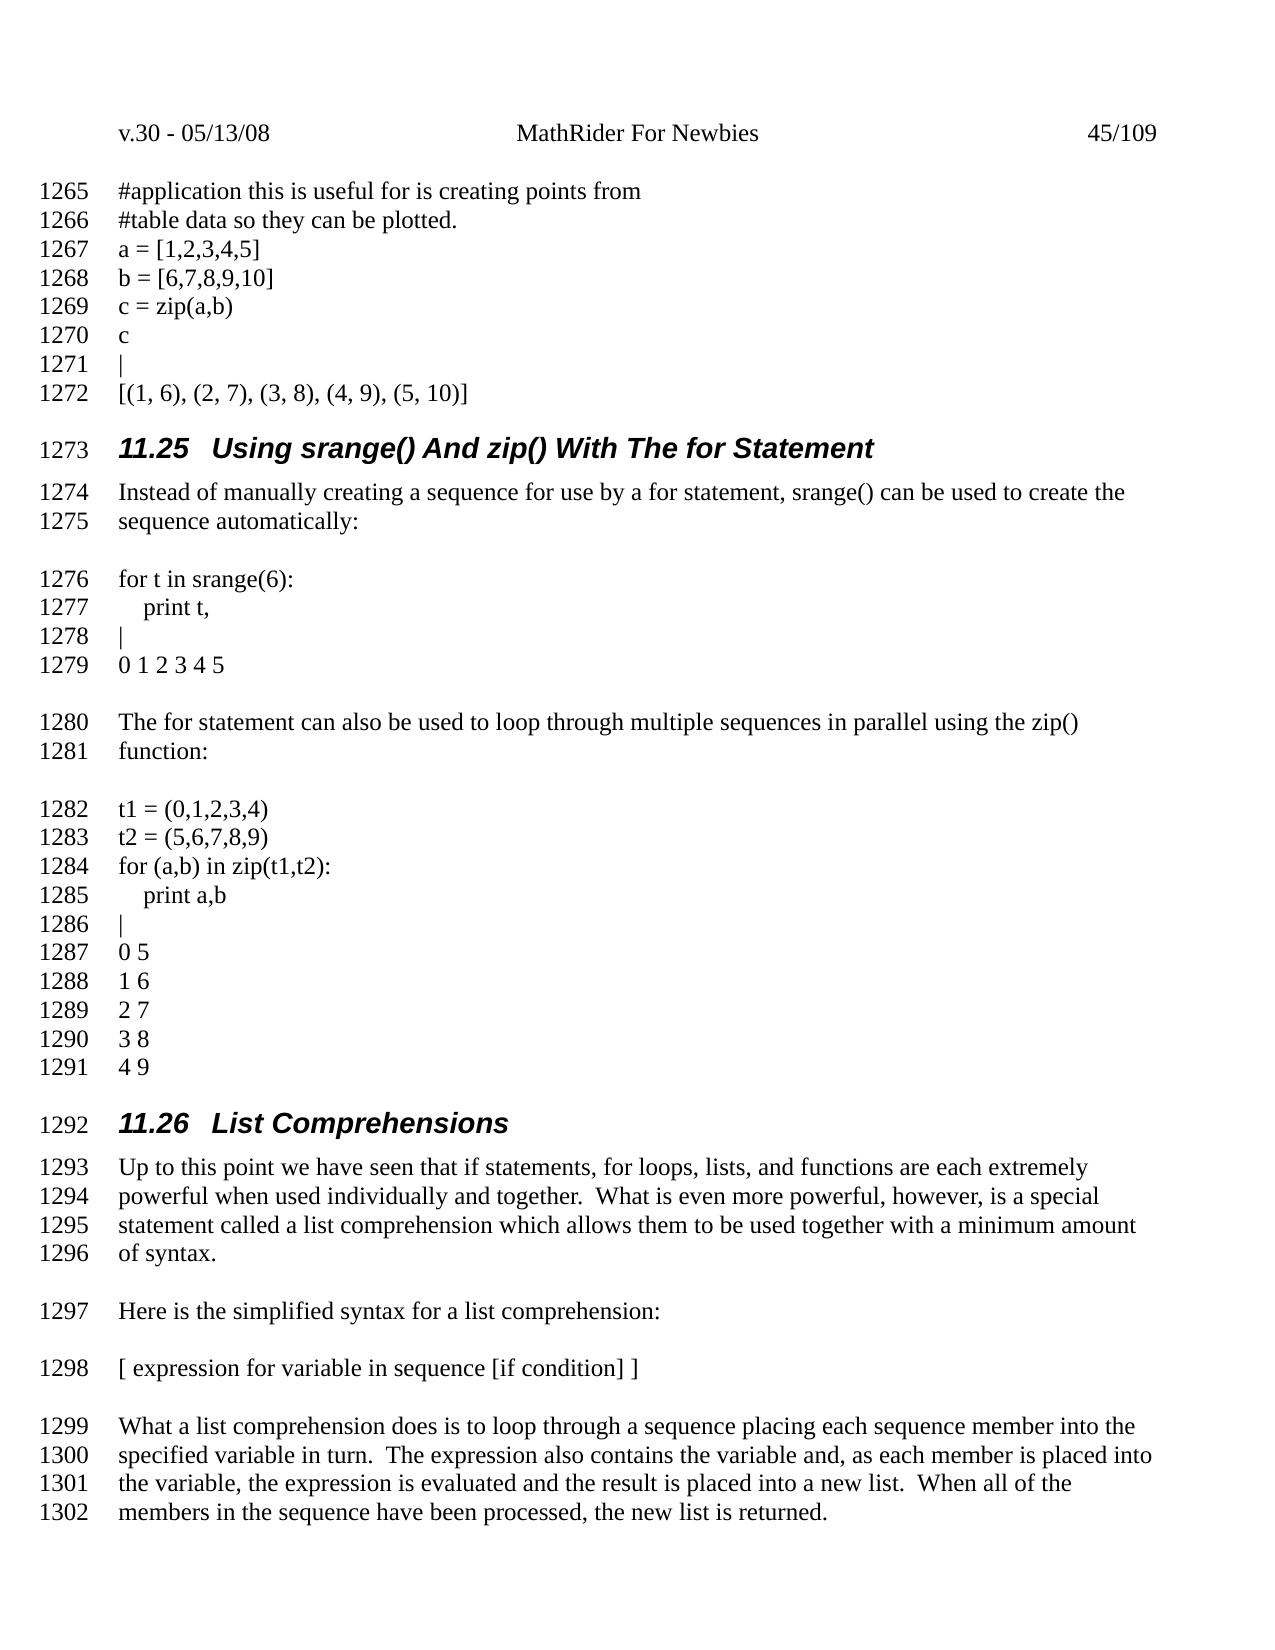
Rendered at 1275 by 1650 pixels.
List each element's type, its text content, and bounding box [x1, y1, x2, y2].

text a = [1,2,3,4,5] [118, 234, 1157, 263]
text b = [6,7,8,9,10] [118, 263, 1157, 291]
text 4 9 [118, 1052, 1157, 1081]
text Up to this point we have seen that if statements, for loops, lists, and functions are each extremely powerful when used individually and together. What is even more powerful, however, is a special statement called a list comprehension which allows them to be used together with a minimum amount of syntax. [118, 1152, 1157, 1267]
text [(1, 6), (2, 7), (3, 8), (4, 9), (5, 10)] [118, 378, 1157, 406]
text [ expression for variable in sequence [if condition] ] [118, 1353, 1157, 1382]
text t2 = (5,6,7,8,9) [118, 822, 1157, 851]
text #table data so they can be plotted. [118, 205, 1157, 234]
text Instead of manually creating a sequence for use by a for statement, srange() can be used to create the sequence automatically: [118, 477, 1157, 535]
text 2 7 [118, 995, 1157, 1024]
text 3 8 [118, 1024, 1157, 1052]
subtitle Using srange() And zip() With The for Statement [118, 431, 1157, 465]
text | [118, 349, 1157, 378]
subtitle List Comprehensions [118, 1106, 1157, 1140]
text | [118, 909, 1157, 937]
text | [118, 621, 1157, 650]
text The for statement can also be used to loop through multiple sequences in parallel using the zip() function: [118, 707, 1157, 765]
text print t, [118, 592, 1157, 621]
text t1 = (0,1,2,3,4) [118, 794, 1157, 822]
text c [118, 320, 1157, 349]
text c = zip(a,b) [118, 291, 1157, 320]
text #application this is useful for is creating points from [118, 176, 1157, 205]
text What a list comprehension does is to loop through a sequence placing each sequence member into the specified variable in turn. The expression also contains the variable and, as each member is placed into the variable, the expression is evaluated and the result is placed into a new list. When all of the members in the sequence have been processed, the new list is returned. [118, 1411, 1157, 1526]
text for (a,b) in zip(t1,t2): [118, 851, 1157, 880]
text Here is the simplified syntax for a list comprehension: [118, 1296, 1157, 1325]
text 1 6 [118, 966, 1157, 995]
text for t in srange(6): [118, 564, 1157, 592]
text 0 1 2 3 4 5 [118, 650, 1157, 679]
text 0 5 [118, 937, 1157, 966]
text print a,b [118, 880, 1157, 909]
